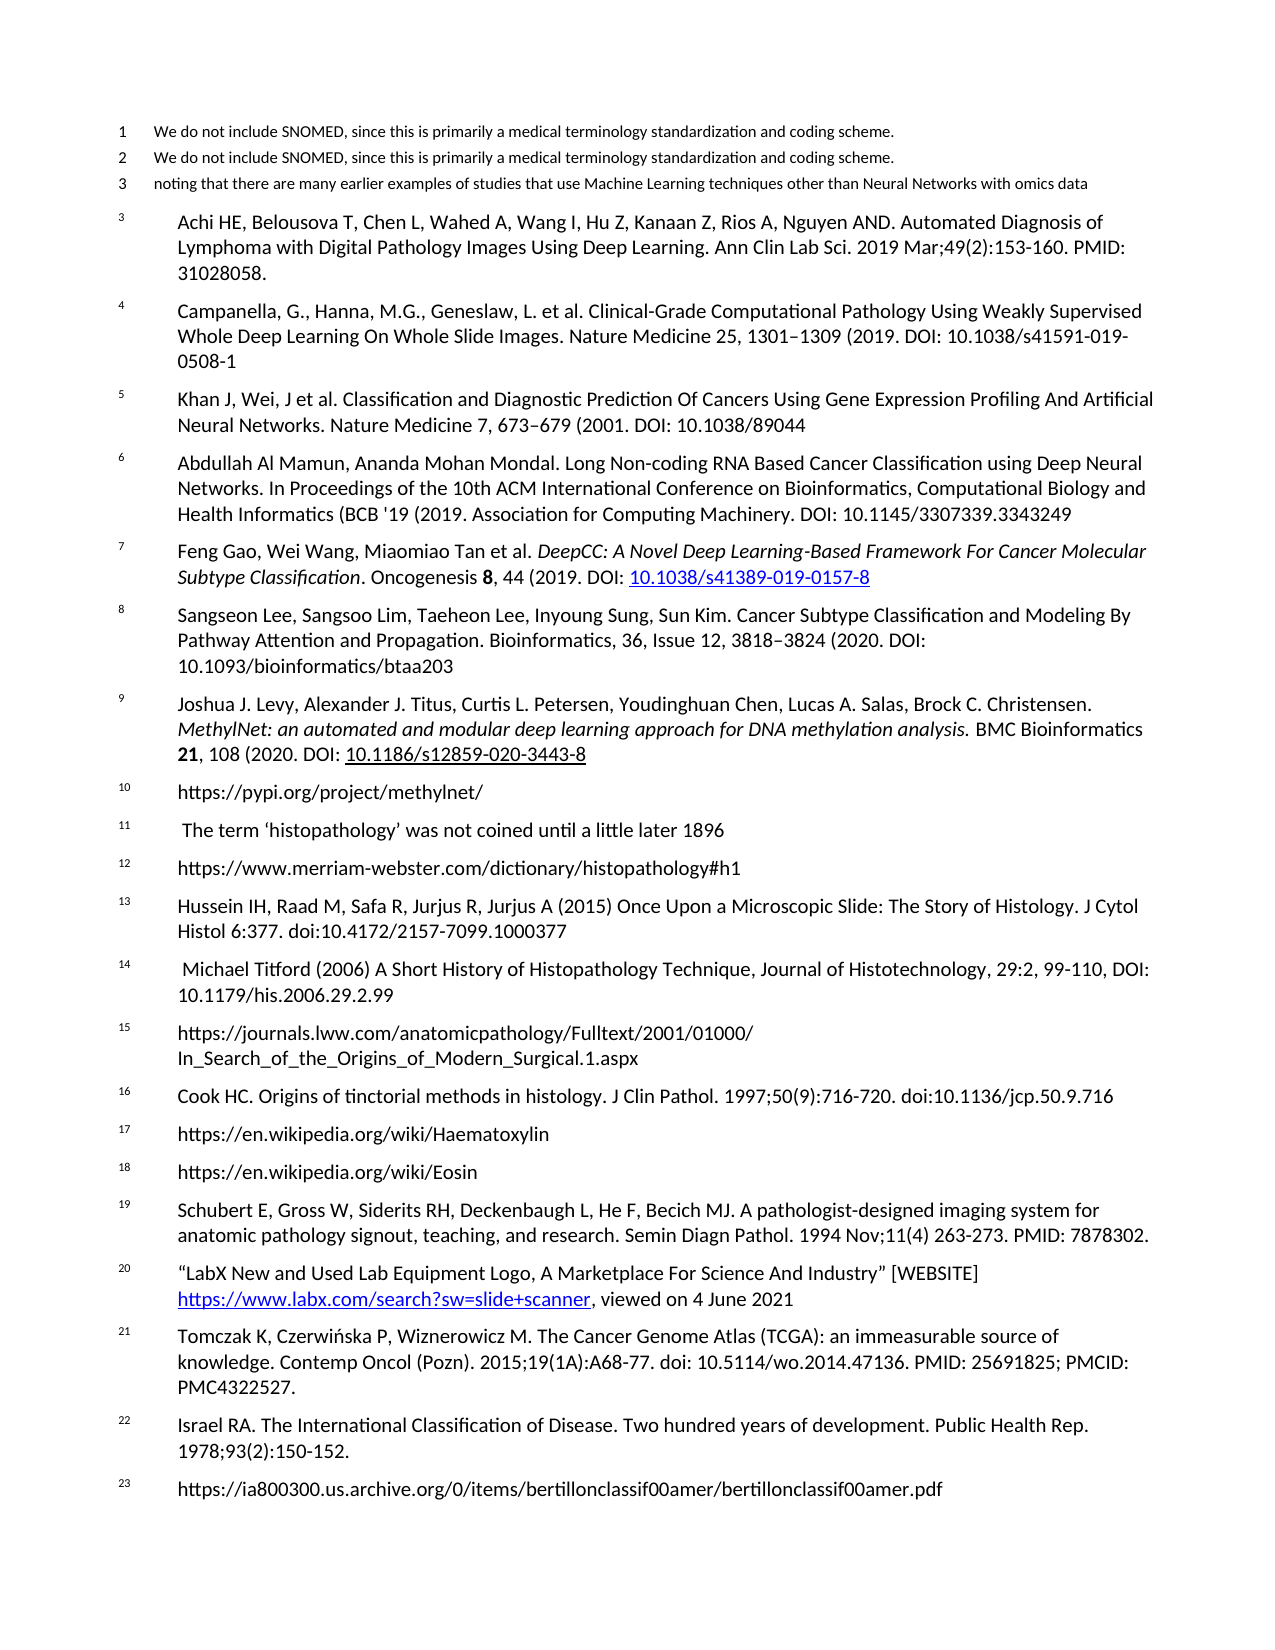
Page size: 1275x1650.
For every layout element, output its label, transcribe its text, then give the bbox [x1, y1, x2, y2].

text We do not include SNOMED, since this is primarily a medical terminology standardization and coding scheme. [118, 121, 1157, 141]
text Abdullah Al Mamun, Ananda Mohan Mondal. Long Non-coding RNA Based Cancer Classification using Deep Neural Networks. In Proceedings of the 10th ACM International Conference on Bioinformatics, Computational Biology and Health Informatics (BCB '19 (2019. Association for Computing Machinery. DOI: 10.1145/3307339.3343249 [118, 450, 1157, 526]
text https://www.merriam-webster.com/dictionary/histopathology#h1 [118, 855, 1157, 881]
text Michael Titford (2006) A Short History of Histopathology Technique, Journal of Histotechnology, 29:2, 99-110, DOI: 10.1179/his.2006.29.2.99 [118, 957, 1157, 1007]
text The term ‘histopathology’ was not coined until a little later 1896 [118, 817, 1157, 843]
text https://en.wikipedia.org/wiki/Haematoxylin [118, 1121, 1157, 1147]
text We do not include SNOMED, since this is primarily a medical terminology standardization and coding scheme. [118, 147, 1157, 167]
text Cook HC. Origins of tinctorial methods in histology. J Clin Pathol. 1997;50(9):716-720. doi:10.1136/jcp.50.9.716 [118, 1083, 1157, 1109]
text Israel RA. The International Classification of Disease. Two hundred years of development. Public Health Rep. 1978;93(2):150-152. [118, 1412, 1157, 1463]
text https://en.wikipedia.org/wiki/Eosin [118, 1159, 1157, 1184]
text noting that there are many earlier examples of studies that use Machine Learning techniques other than Neural Networks with omics data [118, 173, 1157, 194]
text https://journals.lww.com/anatomicpathology/Fulltext/2001/01000/In_Search_of_the_Origins_of_Modern_Surgical.1.aspx [118, 1020, 1157, 1071]
text https://ia800300.us.archive.org/0/items/bertillonclassif00amer/bertillonclassif00amer.pdf [118, 1476, 1157, 1501]
text Sangseon Lee, Sangsoo Lim, Taeheon Lee, Inyoung Sung, Sun Kim. Cancer Subtype Classification and Modeling By Pathway Attention and Propagation. Bioinformatics, 36, Issue 12, 3818–3824 (2020. DOI: 10.1093/bioinformatics/btaa203 [118, 602, 1157, 678]
text Campanella, G., Hanna, M.G., Geneslaw, L. et al. Clinical-Grade Computational Pathology Using Weakly Supervised Whole Deep Learning On Whole Slide Images. Nature Medicine 25, 1301–1309 (2019. DOI: 10.1038/s41591-019-0508-1 [118, 298, 1157, 374]
text Khan J, Wei, J et al. Classification and Diagnostic Prediction Of Cancers Using Gene Expression Profiling And Artificial Neural Networks. Nature Medicine 7, 673–679 (2001. DOI: 10.1038/89044 [118, 387, 1157, 437]
text Achi HE, Belousova T, Chen L, Wahed A, Wang I, Hu Z, Kanaan Z, Rios A, Nguyen AND. Automated Diagnosis of Lymphoma with Digital Pathology Images Using Deep Learning. Ann Clin Lab Sci. 2019 Mar;49(2):153-160. PMID: 31028058. [118, 209, 1157, 285]
text Tomczak K, Czerwińska P, Wiznerowicz M. The Cancer Genome Atlas (TCGA): an immeasurable source of knowledge. Contemp Oncol (Pozn). 2015;19(1A):A68-77. doi: 10.5114/wo.2014.47136. PMID: 25691825; PMCID: PMC4322527. [118, 1324, 1157, 1400]
text Schubert E, Gross W, Siderits RH, Deckenbaugh L, He F, Becich MJ. A pathologist-designed imaging system for anatomic pathology signout, teaching, and research. Semin Diagn Pathol. 1994 Nov;11(4) 263-273. PMID: 7878302. [118, 1197, 1157, 1248]
text Hussein IH, Raad M, Safa R, Jurjus R, Jurjus A (2015) Once Upon a Microscopic Slide: The Story of Histology. J Cytol Histol 6:377. doi:10.4172/2157-7099.1000377 [118, 893, 1157, 944]
text Joshua J. Levy, Alexander J. Titus, Curtis L. Petersen, Youdinghuan Chen, Lucas A. Salas, Brock C. Christensen. MethylNet: an automated and modular deep learning approach for DNA methylation analysis. BMC Bioinformatics 21, 108 (2020. DOI: 10.1186/s12859-020-3443-8 [118, 691, 1157, 767]
text Feng Gao, Wei Wang, Miaomiao Tan et al. DeepCC: A Novel Deep Learning-Based Framework For Cancer Molecular Subtype Classification. Oncogenesis 8, 44 (2019. DOI: 10.1038/s41389-019-0157-8 [118, 539, 1157, 589]
text “LabX New and Used Lab Equipment Logo, A Marketplace For Science And Industry” [WEBSITE] https://www.labx.com/search?sw=slide+scanner, viewed on 4 June 2021 [118, 1260, 1157, 1311]
text https://pypi.org/project/methylnet/ [118, 779, 1157, 805]
